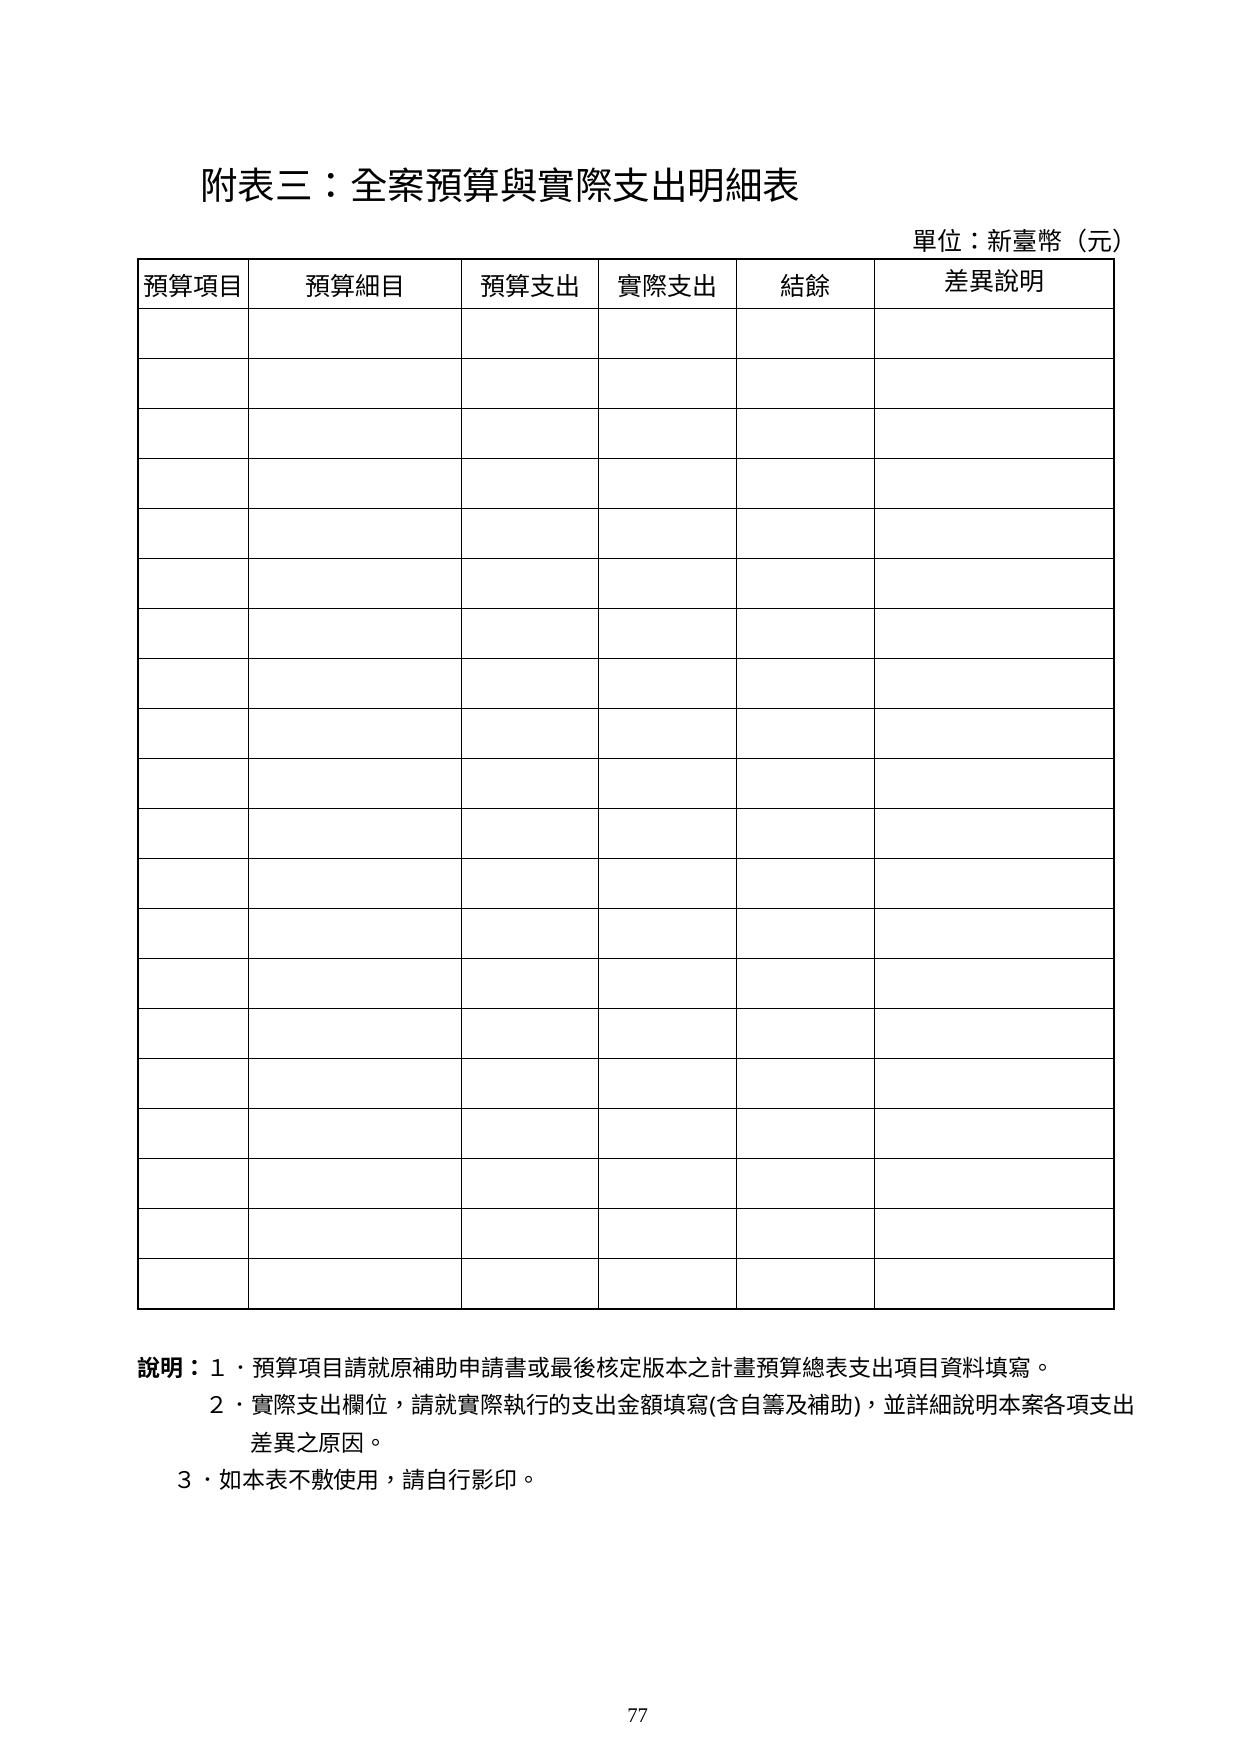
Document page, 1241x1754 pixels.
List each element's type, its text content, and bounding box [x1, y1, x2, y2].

table_cell [599, 659, 736, 708]
table_cell [249, 659, 461, 708]
table_cell [599, 859, 736, 908]
table_cell [462, 459, 598, 508]
table_cell [599, 1109, 736, 1158]
table_cell [737, 759, 874, 808]
table_cell [737, 659, 874, 708]
table_header 預算項目 [139, 260, 248, 308]
table_cell [599, 609, 736, 658]
table_header 預算細目 [249, 260, 461, 308]
table_cell [599, 1159, 736, 1208]
table_cell [462, 1259, 598, 1308]
table_cell [737, 1159, 874, 1208]
table_cell [249, 359, 461, 408]
table_cell [249, 409, 461, 458]
table_cell [875, 1209, 1113, 1258]
table_cell [737, 1259, 874, 1308]
table_cell [249, 1209, 461, 1258]
table_cell [599, 559, 736, 608]
table_cell [737, 509, 874, 558]
table_cell [139, 909, 248, 958]
table_cell [139, 1159, 248, 1208]
table_cell [599, 809, 736, 858]
text 說明：１．預算項目請就原補助申請書或最後核定版本之計畫預算總表支出項目資料填寫。 [138, 1348, 1137, 1385]
text ２．實際支出欄位，請就實際執行的支出金額填寫(含自籌及補助)，並詳細說明本案各項支出差異之原因。 [205, 1385, 1137, 1460]
table_cell [249, 1059, 461, 1108]
table_cell [462, 809, 598, 858]
table_cell [875, 309, 1113, 358]
table_cell [875, 809, 1113, 858]
table_cell [875, 1159, 1113, 1208]
table_cell [462, 709, 598, 758]
table_cell [737, 809, 874, 858]
table_cell [249, 459, 461, 508]
table_cell [249, 909, 461, 958]
table_cell [875, 609, 1113, 658]
table_cell [139, 659, 248, 708]
table_cell [249, 959, 461, 1008]
table_cell [875, 759, 1113, 808]
table_cell [139, 1109, 248, 1158]
table_cell [599, 359, 736, 408]
table_cell [875, 409, 1113, 458]
table_cell [462, 659, 598, 708]
table_cell [599, 959, 736, 1008]
table_cell [462, 959, 598, 1008]
table_cell [737, 1059, 874, 1108]
table_cell [737, 709, 874, 758]
table_cell [737, 609, 874, 658]
table_cell [875, 1109, 1113, 1158]
text 附表三：全案預算與實際支出明細表 [138, 146, 1137, 221]
table_cell [249, 859, 461, 908]
table_cell [249, 609, 461, 658]
table_header 實際支出 [599, 260, 736, 308]
table_cell [875, 1259, 1113, 1308]
table_cell [462, 759, 598, 808]
table_cell [737, 409, 874, 458]
table_cell [139, 309, 248, 358]
table_cell [139, 1059, 248, 1108]
table_cell [139, 459, 248, 508]
table_cell [737, 909, 874, 958]
table_cell [249, 1109, 461, 1158]
table_cell [737, 459, 874, 508]
table_cell [462, 1209, 598, 1258]
table_cell [249, 809, 461, 858]
table_cell [462, 359, 598, 408]
table_cell [139, 759, 248, 808]
table_cell [139, 959, 248, 1008]
table_cell [599, 759, 736, 808]
table_cell [599, 409, 736, 458]
table_cell [875, 559, 1113, 608]
table_cell [249, 1009, 461, 1058]
table_cell [875, 859, 1113, 908]
table_cell [139, 559, 248, 608]
table_cell [139, 609, 248, 658]
table_cell [249, 509, 461, 558]
table_cell [875, 359, 1113, 408]
table_cell [249, 759, 461, 808]
table_cell [139, 1259, 248, 1308]
table_cell [737, 309, 874, 358]
table_cell [462, 1159, 598, 1208]
table_cell [462, 609, 598, 658]
table_cell [462, 1009, 598, 1058]
table_cell [139, 709, 248, 758]
table_cell [599, 459, 736, 508]
table_cell [249, 709, 461, 758]
table_cell [599, 1059, 736, 1108]
table_cell [875, 959, 1113, 1008]
table_cell [599, 509, 736, 558]
text 單位：新臺幣（元） [138, 221, 1137, 258]
table_cell [139, 409, 248, 458]
table_cell [875, 1009, 1113, 1058]
table_cell [737, 559, 874, 608]
table_cell [737, 359, 874, 408]
table_cell [462, 909, 598, 958]
table_cell [737, 959, 874, 1008]
table_cell [737, 1109, 874, 1158]
table_cell [737, 1209, 874, 1258]
table_cell [875, 459, 1113, 508]
text ３．如本表不敷使用，請自行影印。 [138, 1460, 1137, 1498]
table_cell [139, 809, 248, 858]
table_cell [249, 559, 461, 608]
table_cell [462, 1059, 598, 1108]
table_cell [249, 1259, 461, 1308]
table_cell [875, 659, 1113, 708]
table_cell [875, 709, 1113, 758]
table_cell [462, 859, 598, 908]
table_cell [249, 309, 461, 358]
table_cell [462, 509, 598, 558]
table_cell [875, 509, 1113, 558]
table_cell [139, 1209, 248, 1258]
table_cell [139, 359, 248, 408]
table_header 差異說明 [875, 260, 1113, 308]
table_cell [139, 509, 248, 558]
table_cell [139, 859, 248, 908]
table_cell [462, 409, 598, 458]
table_cell [599, 1259, 736, 1308]
table_cell [249, 1159, 461, 1208]
table_header 結餘 [737, 260, 874, 308]
table_cell [462, 1109, 598, 1158]
table_cell [737, 859, 874, 908]
table_cell [599, 1009, 736, 1058]
table_cell [875, 1059, 1113, 1108]
table_cell [599, 709, 736, 758]
table_cell [139, 1009, 248, 1058]
table_cell [737, 1009, 874, 1058]
table_cell [599, 309, 736, 358]
table_cell [599, 909, 736, 958]
table_cell [462, 559, 598, 608]
table_cell [462, 309, 598, 358]
table_cell [875, 909, 1113, 958]
table_header 預算支出 [462, 260, 598, 308]
table_cell [599, 1209, 736, 1258]
